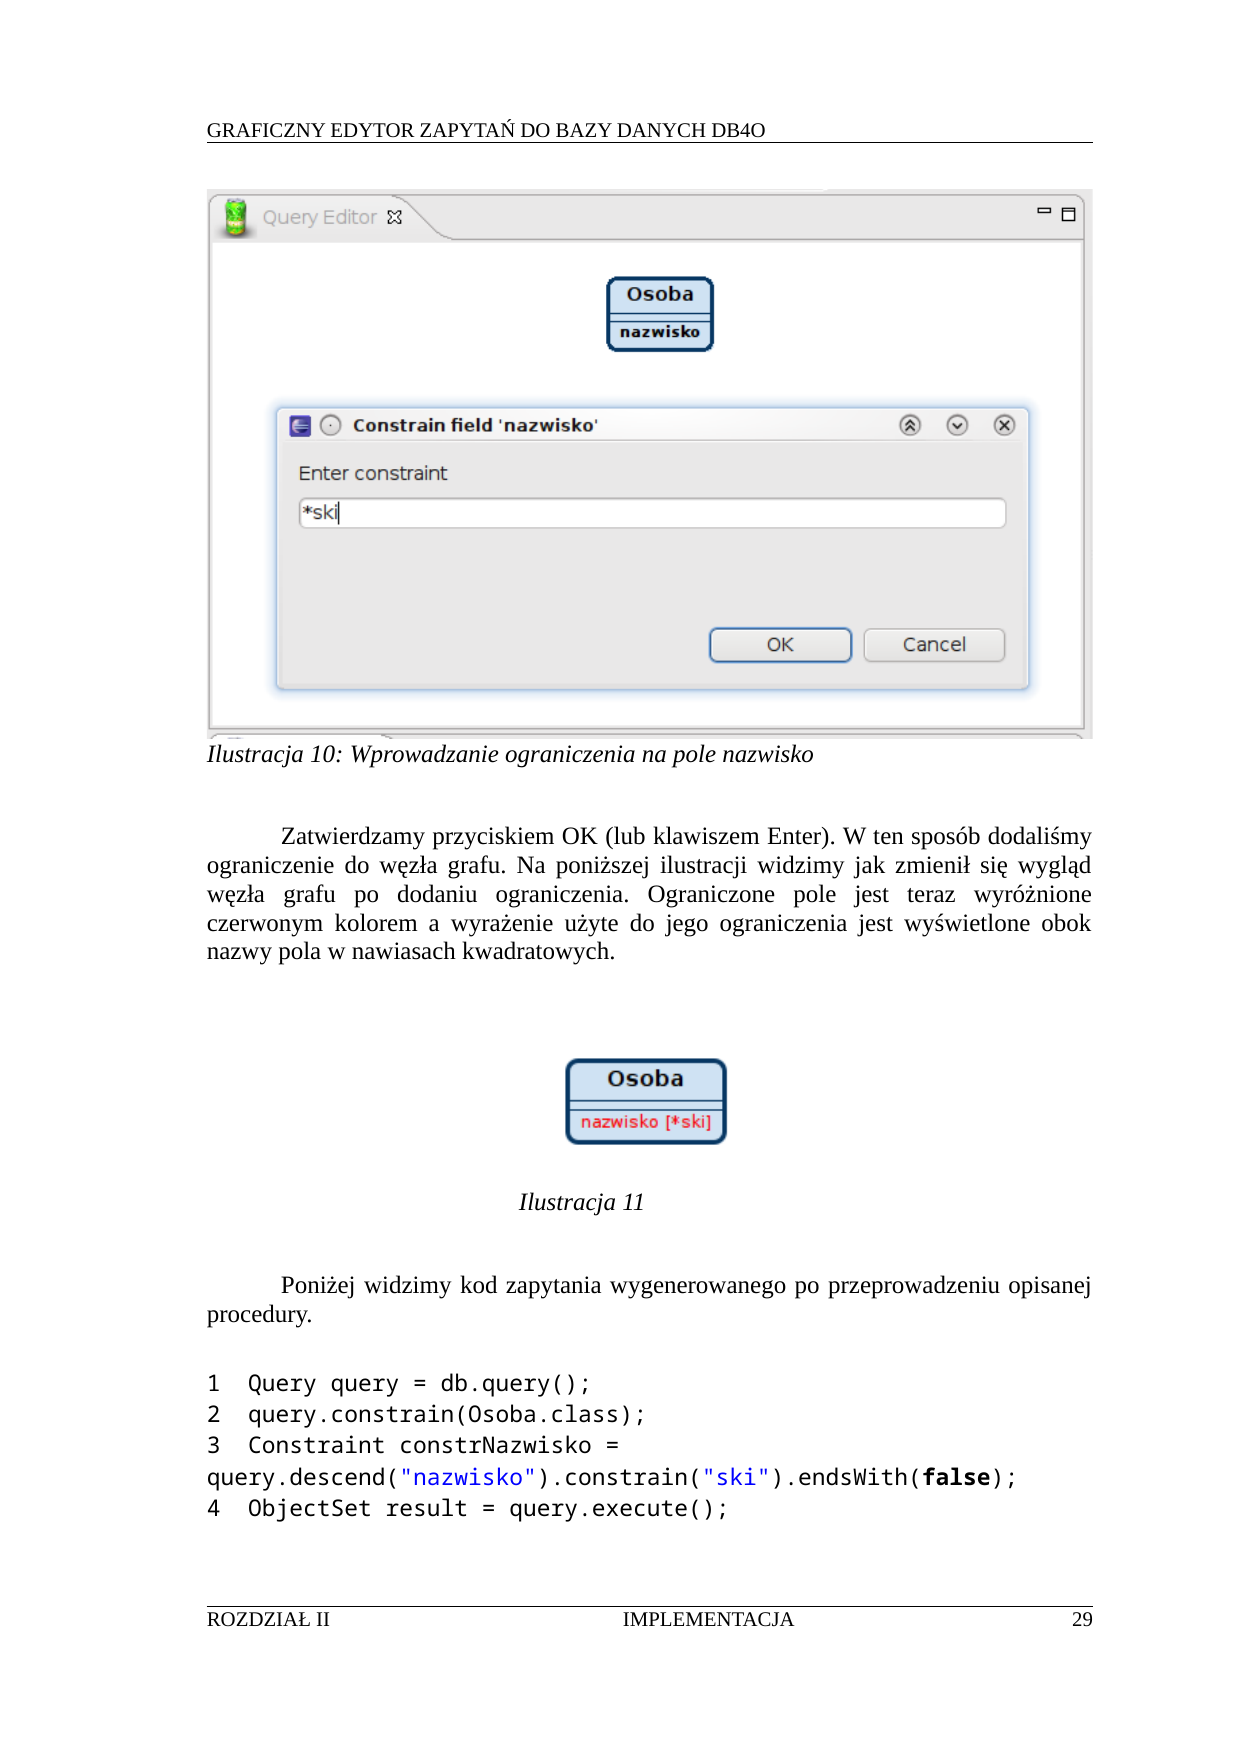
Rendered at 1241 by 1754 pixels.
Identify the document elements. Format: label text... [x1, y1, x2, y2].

text Ilustracja 11 [519, 1188, 781, 1216]
text 2 query.constrain(Osoba.class); [207, 1398, 1093, 1429]
text 1 Query query = db.query(); [207, 1367, 1093, 1398]
picture [206, 189, 1093, 739]
text 4 ObjectSet result = query.execute(); [207, 1492, 1093, 1523]
text 3 Constraint constrNazwisko = query.descend("nazwisko").constrain("ski").endsWith(false); [207, 1429, 1093, 1492]
text Zatwierdzamy przyciskiem OK (lub klawiszem Enter). W ten sposób dodaliśmy ograniczenie do węzła grafu. Na poniższej ilustracji widzimy jak zmienił się wygląd węzła grafu po dodaniu ograniczenia. Ograniczone pole jest teraz wyróżnione czerwonym kolorem a wyrażenie użyte do jego ograniczenia jest wyświetlone obok nazwy pola w nawiasach kwadratowych. [207, 821, 1093, 965]
text Poniżej widzimy kod zapytania wygenerowanego po przeprowadzeniu opisanej procedury. [207, 1270, 1093, 1327]
picture [518, 1031, 781, 1188]
text Ilustracja 10: Wprowadzanie ograniczenia na pole nazwisko [207, 739, 1152, 768]
